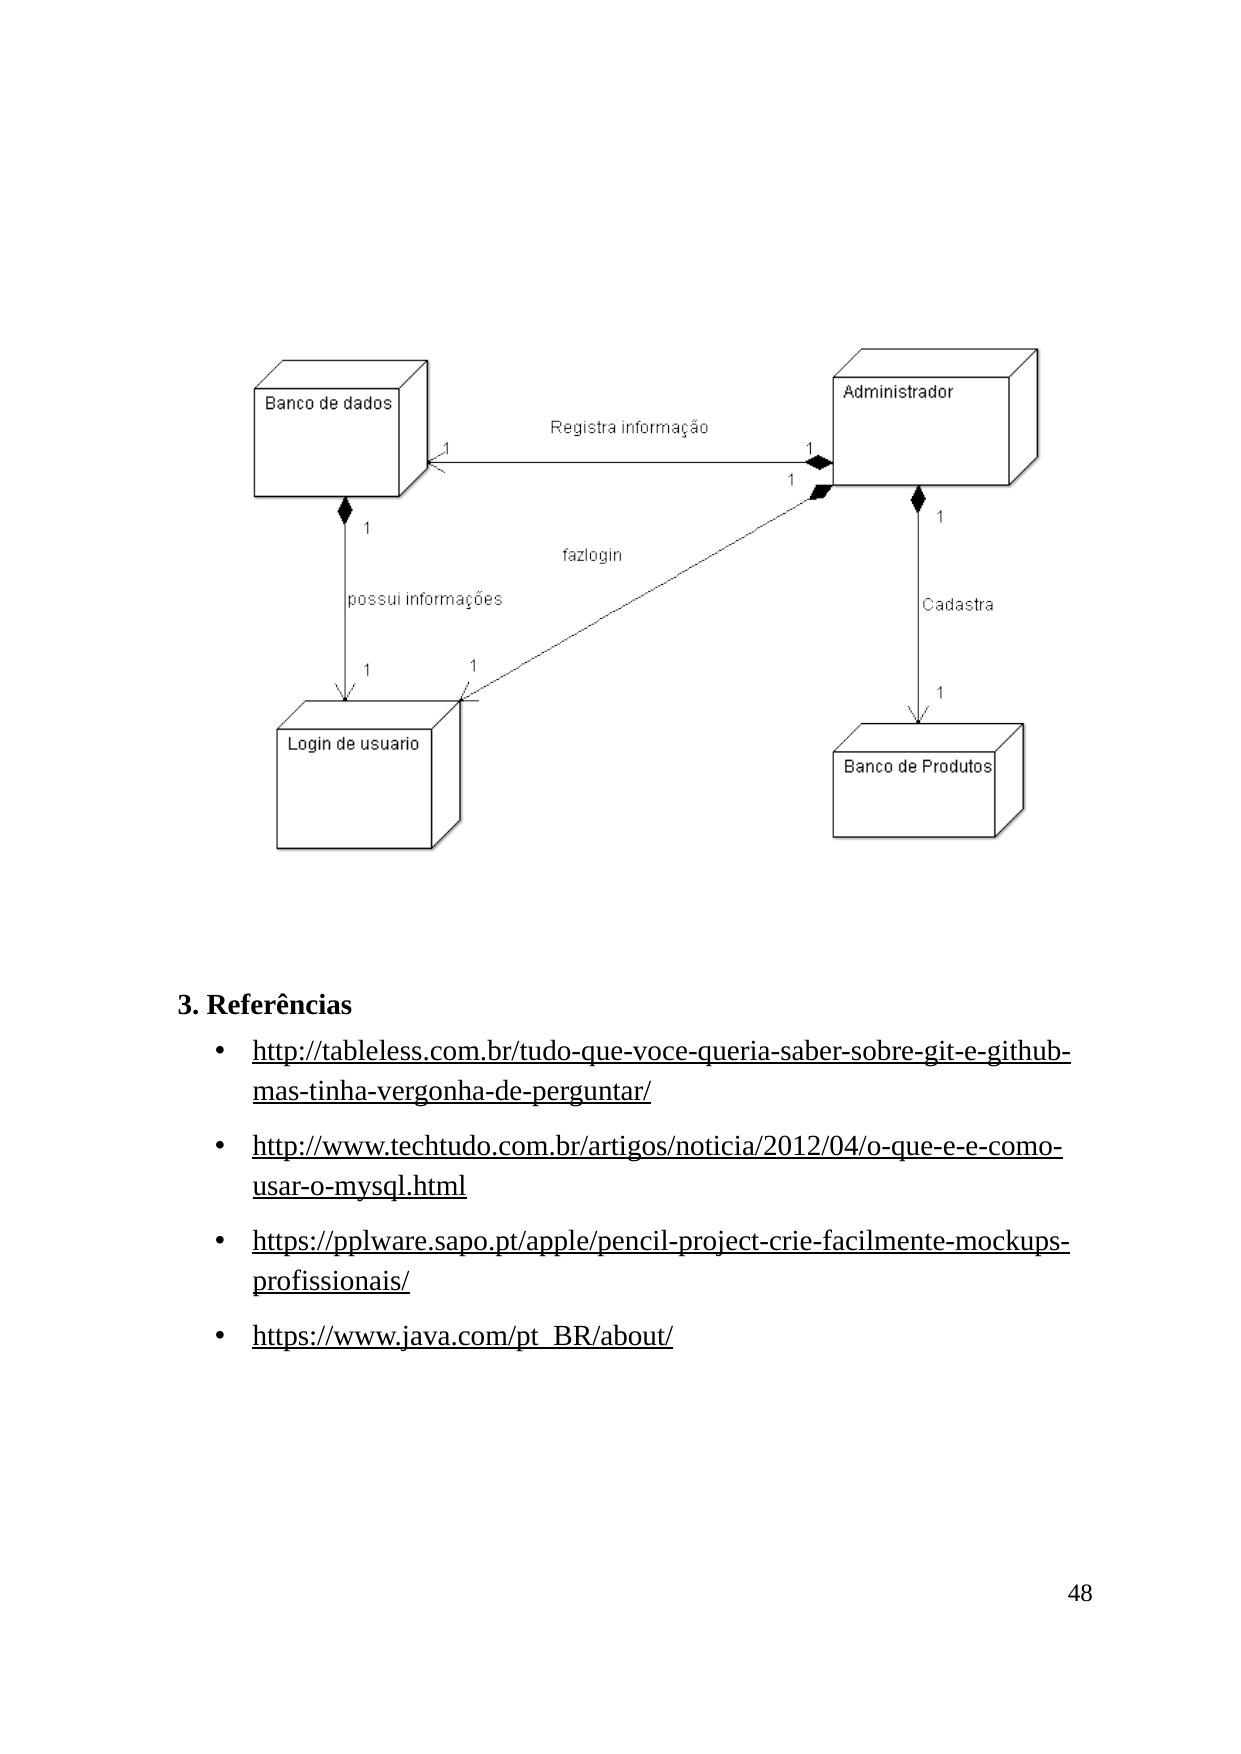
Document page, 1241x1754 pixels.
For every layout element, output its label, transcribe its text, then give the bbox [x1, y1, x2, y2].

list https://www.java.com/pt_BR/about/ [215, 1318, 1093, 1352]
list http://www.techtudo.com.br/artigos/noticia/2012/04/o-que-e-e-como-usar-o-mysql.html [215, 1128, 1093, 1202]
picture [197, 303, 1105, 916]
list http://tableless.com.br/tudo-que-voce-queria-saber-sobre-git-e-github-mas-tinha-vergonha-de-perguntar/ [215, 1033, 1093, 1107]
subtitle 3. Referências [177, 987, 1093, 1020]
list https://pplware.sapo.pt/apple/pencil-project-crie-facilmente-mockups-profissionais/ [215, 1223, 1093, 1297]
